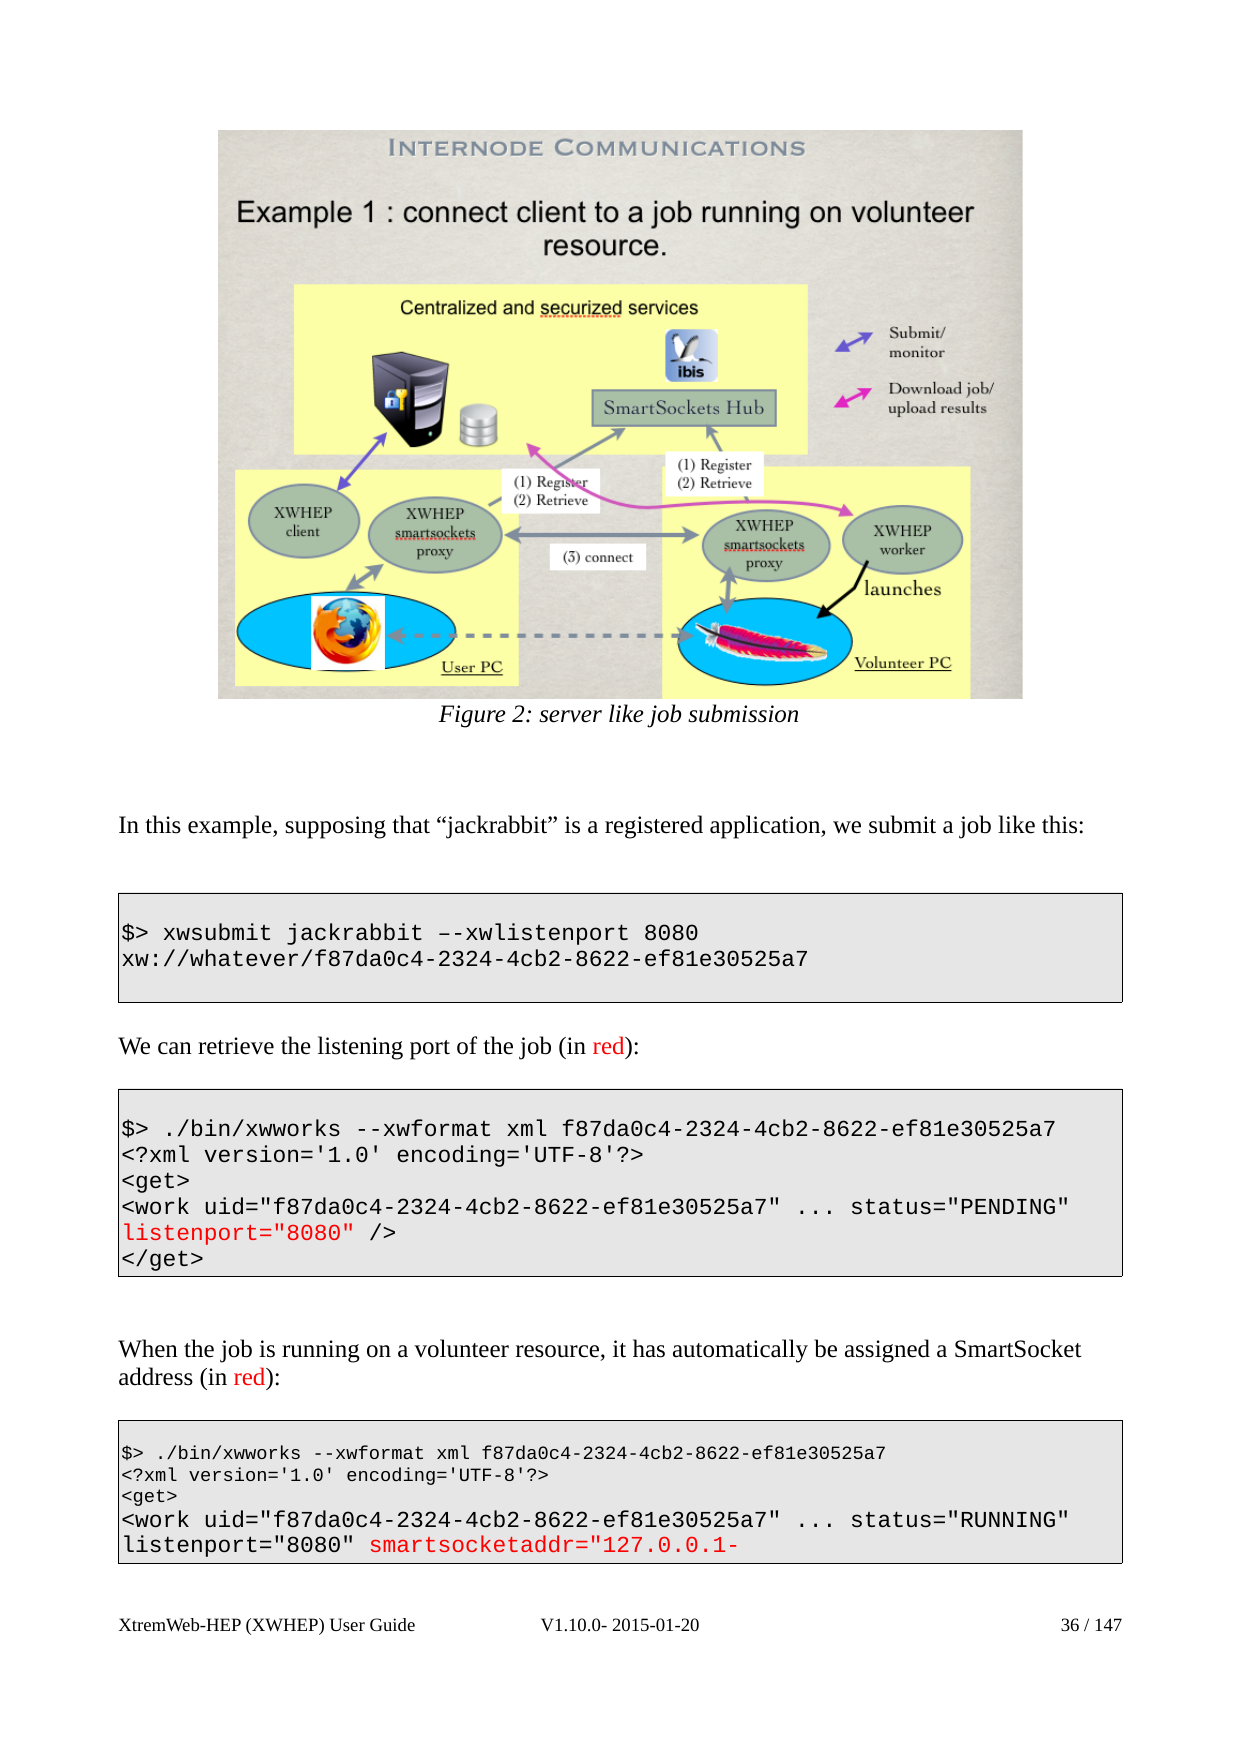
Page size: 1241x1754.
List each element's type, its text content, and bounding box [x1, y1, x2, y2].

text <?xml version='1.0' encoding='UTF-8'?> [119, 1462, 1122, 1484]
text xw://whatever/f87da0c4-2324-4cb2-8622-ef81e30525a7 [119, 944, 1122, 970]
text In this example, supposing that “jackrabbit” is a registered application, we submit a job like this: [118, 810, 1122, 839]
text <?xml version='1.0' encoding='UTF-8'?> [119, 1140, 1122, 1166]
text <work uid="f87da0c4-2324-4cb2-8622-ef81e30525a7" ... status="RUNNING" listenport="8080" smartsocketaddr="127.0.0.1- [119, 1505, 1122, 1563]
text $> ./bin/xwworks --xwformat xml f87da0c4-2324-4cb2-8622-ef81e30525a7 [119, 1114, 1122, 1140]
text <get> [119, 1166, 1122, 1192]
text Figure 2: server like job submission [218, 699, 1022, 727]
text $> xwsubmit jackrabbit –-xwlistenport 8080 [119, 918, 1122, 944]
text <work uid="f87da0c4-2324-4cb2-8622-ef81e30525a7" ... status="PENDING" listenport="8080" /> [119, 1192, 1122, 1244]
text $> ./bin/xwworks --xwformat xml f87da0c4-2324-4cb2-8622-ef81e30525a7 [119, 1441, 1122, 1462]
text <get> [119, 1484, 1122, 1505]
text When the job is running on a volunteer resource, it has automatically be assigned a SmartSocket address (in red): [118, 1334, 1122, 1391]
picture [218, 130, 1023, 699]
text </get> [119, 1244, 1122, 1276]
text We can retrieve the listening port of the job (in red): [118, 1031, 1122, 1060]
